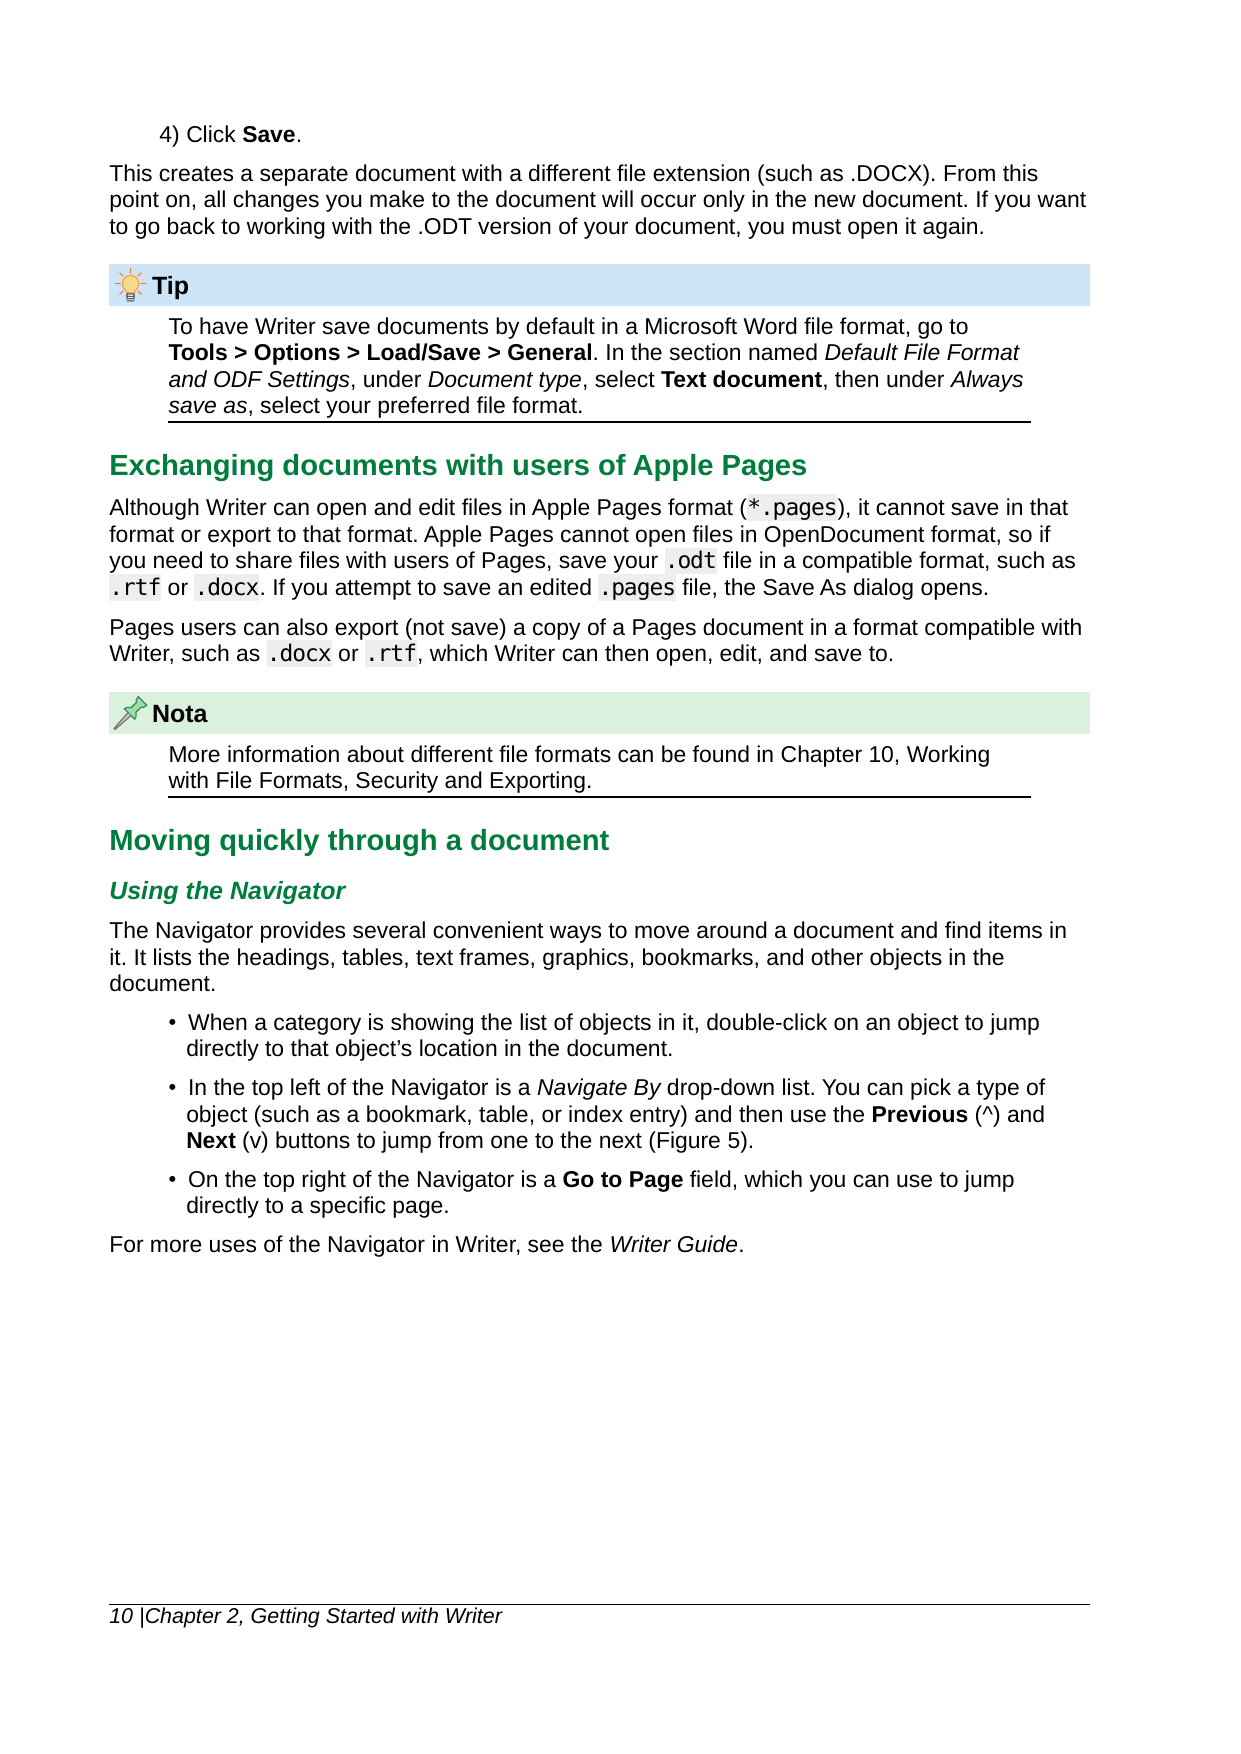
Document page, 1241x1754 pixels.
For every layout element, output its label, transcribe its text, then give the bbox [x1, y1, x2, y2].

list When a category is showing the list of objects in it, double-click on an object to jump directly to that object’s location in the document. [168, 1009, 1090, 1062]
text More information about different file formats can be found in Chapter 10, Working with File Formats, Security and Exporting. [168, 741, 1031, 796]
subtitle Using the Navigator [109, 876, 1090, 905]
subtitle Moving quickly through a document [109, 823, 1090, 857]
subtitle Exchanging documents with users of Apple Pages [109, 448, 1090, 482]
list Click Save. [186, 121, 1090, 147]
list The Navigator provides several convenient ways to move around a document and find items in it. It lists the headings, tables, text frames, graphics, bookmarks, and other objects in the document. [109, 917, 1090, 996]
list In the top left of the Navigator is a Navigate By drop-down list. You can pick a type of object (such as a bookmark, table, or index entry) and then use the Previous (^) and Next (v) buttons to jump from one to the next (Figure 5). [168, 1074, 1090, 1153]
list On the top right of the Navigator is a Go to Page field, which you can use to jump directly to a specific page. [168, 1166, 1090, 1218]
text For more uses of the Navigator in Writer, see the Writer Guide. [109, 1231, 1090, 1257]
text This creates a separate document with a different file extension (such as .DOCX). From this point on, all changes you make to the document will occur only in the new document. If you want to go back to working with the .ODT version of your document, you must open it again. [109, 160, 1090, 239]
subtitle Nota [151, 692, 1090, 734]
text To have Writer save documents by default in a Microsoft Word file format, go to Tools > Options > Load/Save > General. In the section named Default File Format and ODF Settings, under Document type, select Text document, then under Always save as, select your preferred file format. [168, 313, 1031, 421]
subtitle Tip [151, 264, 1090, 306]
text Although Writer can open and edit files in Apple Pages format (*.pages), it cannot save in that format or export to that format. Apple Pages cannot open files in OpenDocument format, so if you need to share files with users of Pages, save your .odt file in a compatible format, such as .rtf or .docx. If you attempt to save an edited .pages file, the Save As dialog opens. [109, 494, 1090, 601]
text Pages users can also export (not save) a copy of a Pages document in a format compatible with Writer, such as .docx or .rtf, which Writer can then open, edit, and save to. [109, 613, 1090, 667]
